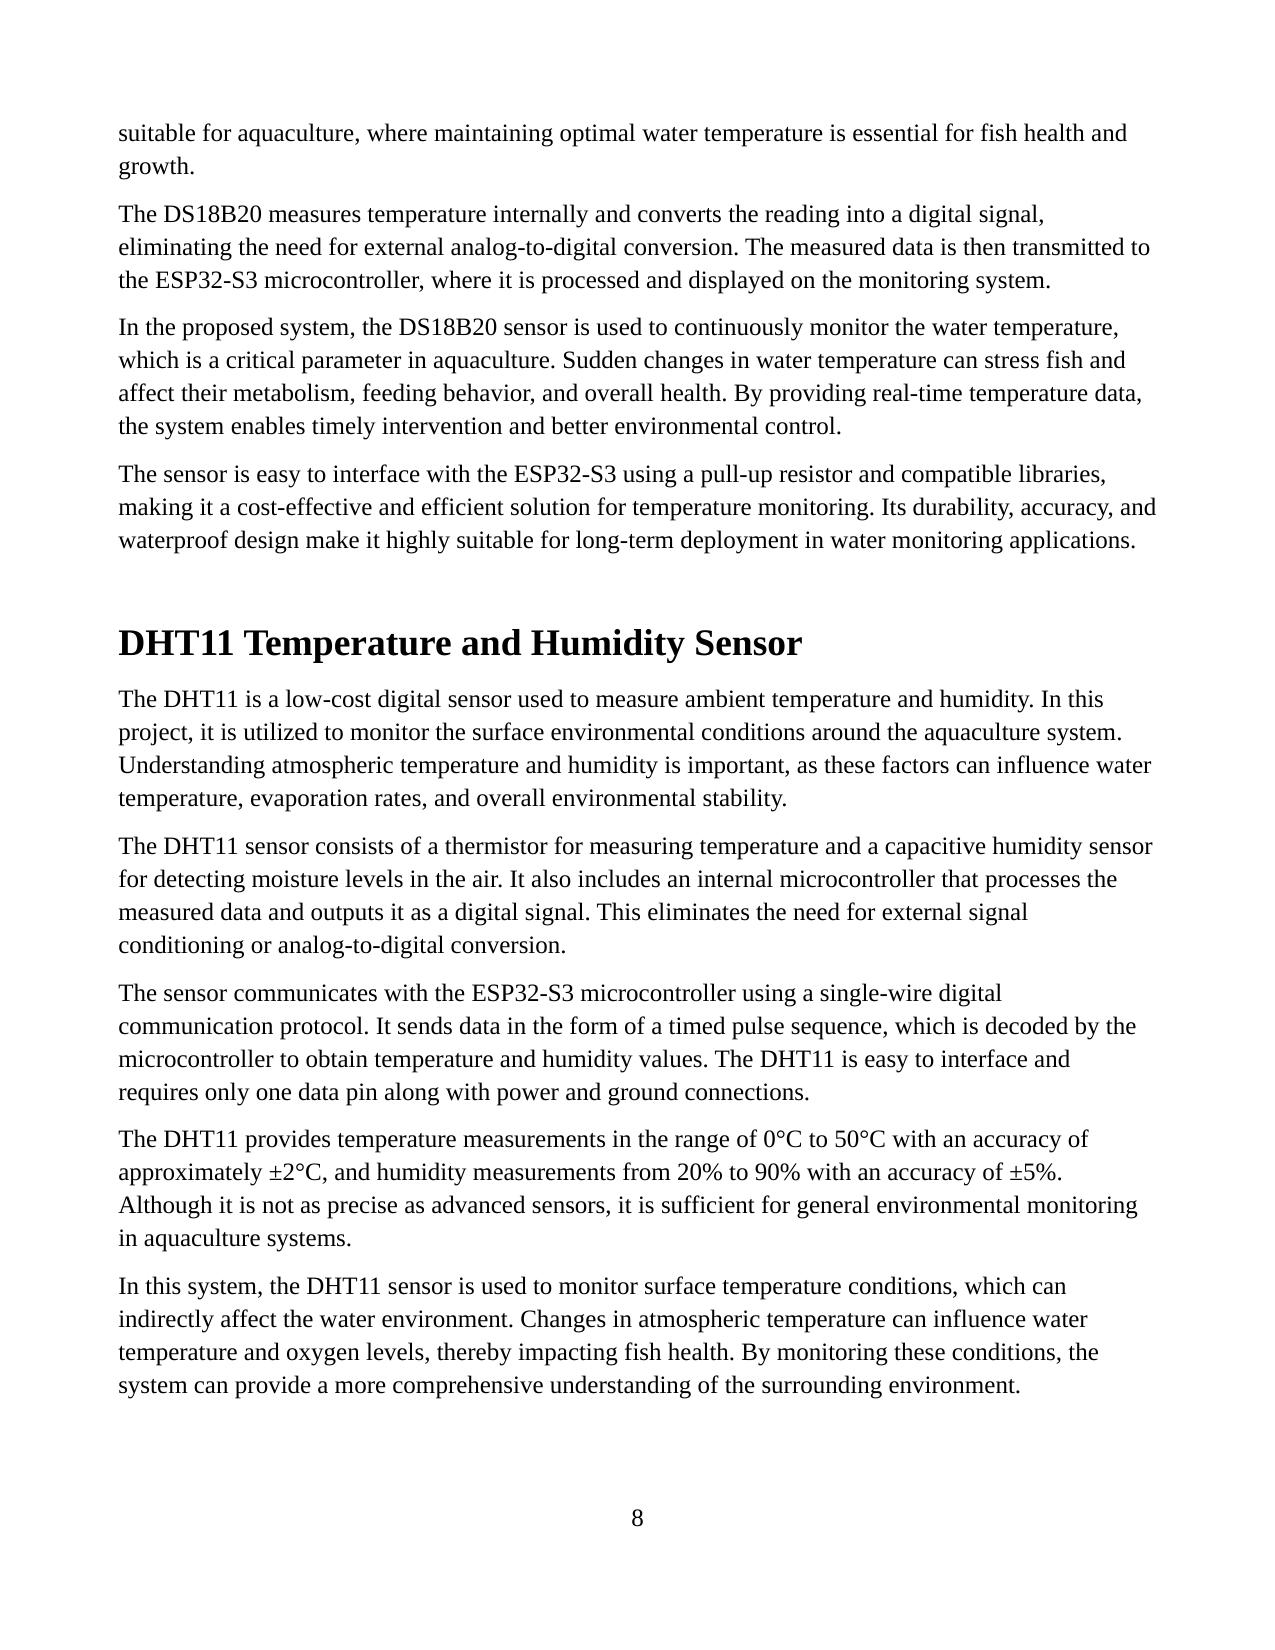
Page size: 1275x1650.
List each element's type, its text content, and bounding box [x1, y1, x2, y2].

text The sensor communicates with the ESP32-S3 microcontroller using a single-wire digital communication protocol. It sends data in the form of a timed pulse sequence, which is decoded by the microcontroller to obtain temperature and humidity values. The DHT11 is easy to interface and requires only one data pin along with power and ground connections. [118, 978, 1157, 1106]
subtitle DHT11 Temperature and Humidity Sensor [118, 620, 1157, 663]
text The DHT11 provides temperature measurements in the range of 0°C to 50°C with an accuracy of approximately ±2°C, and humidity measurements from 20% to 90% with an accuracy of ±5%. Although it is not as precise as advanced sensors, it is sufficient for general environmental monitoring in aquaculture systems. [118, 1124, 1157, 1252]
text The DHT11 is a low-cost digital sensor used to measure ambient temperature and humidity. In this project, it is utilized to monitor the surface environmental conditions around the aquaculture system. Understanding atmospheric temperature and humidity is important, as these factors can influence water temperature, evaporation rates, and overall environmental stability. [118, 684, 1157, 812]
text In the proposed system, the DS18B20 sensor is used to continuously monitor the water temperature, which is a critical parameter in aquaculture. Sudden changes in water temperature can stress fish and affect their metabolism, feeding behavior, and overall health. By providing real-time temperature data, the system enables timely intervention and better environmental control. [118, 312, 1157, 440]
text The sensor is easy to interface with the ESP32-S3 using a pull-up resistor and compatible libraries, making it a cost-effective and efficient solution for temperature monitoring. Its durability, accuracy, and waterproof design make it highly suitable for long-term deployment in water monitoring applications. [118, 459, 1157, 554]
text The DS18B20 measures temperature internally and converts the reading into a digital signal, eliminating the need for external analog-to-digital conversion. The measured data is then transmitted to the ESP32-S3 microcontroller, where it is processed and displayed on the monitoring system. [118, 199, 1157, 293]
text The DHT11 sensor consists of a thermistor for measuring temperature and a capacitive humidity sensor for detecting moisture levels in the air. It also includes an internal microcontroller that processes the measured data and outputs it as a digital signal. This eliminates the need for external signal conditioning or analog-to-digital conversion. [118, 831, 1157, 959]
text suitable for aquaculture, where maintaining optimal water temperature is essential for fish health and growth. [118, 118, 1157, 180]
text In this system, the DHT11 sensor is used to monitor surface temperature conditions, which can indirectly affect the water environment. Changes in atmospheric temperature can influence water temperature and oxygen levels, thereby impacting fish health. By monitoring these conditions, the system can provide a more comprehensive understanding of the surrounding environment. [118, 1271, 1157, 1399]
